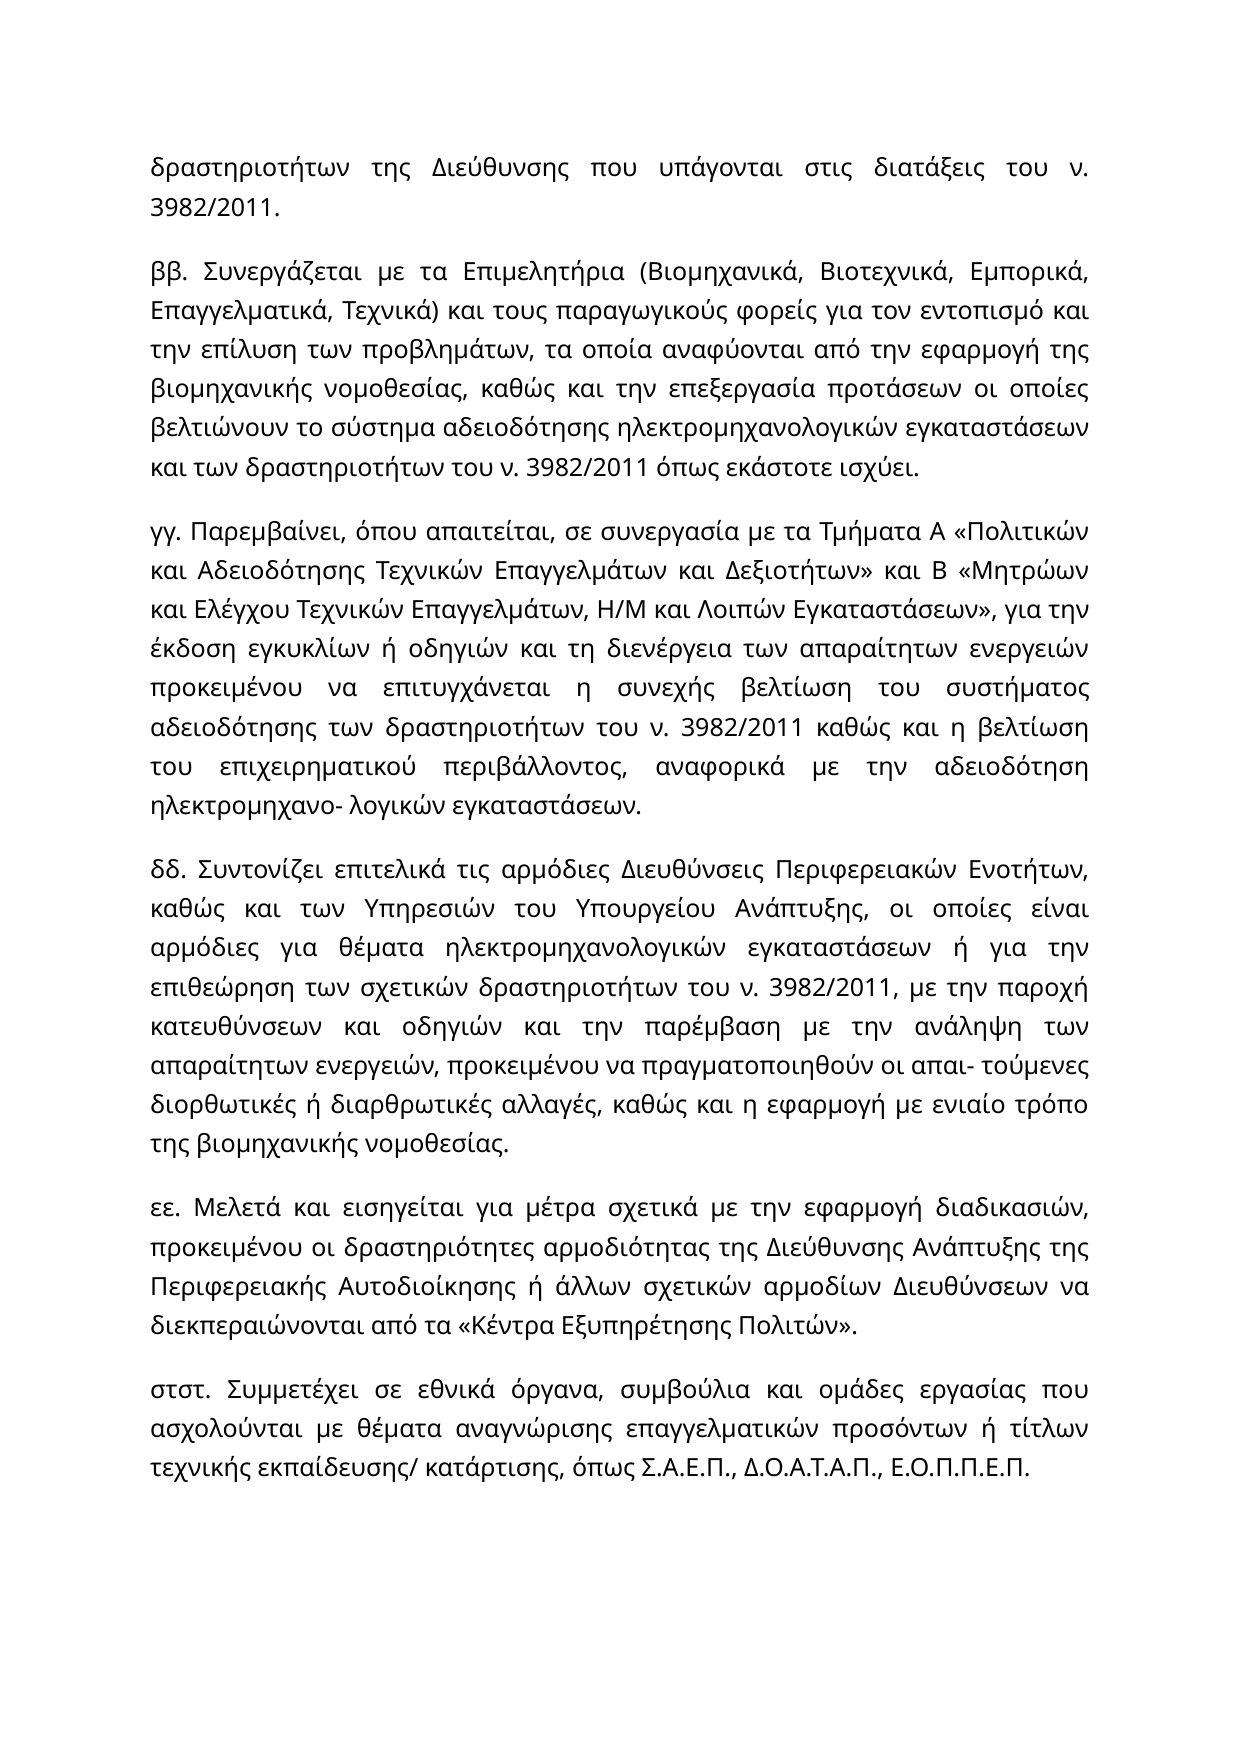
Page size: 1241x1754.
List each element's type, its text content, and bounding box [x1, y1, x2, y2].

text ββ. Συνεργάζεται με τα Επιμελητήρια (Βιομηχανικά, Βιοτεχνικά, Εμπορικά, Επαγγελματικά, Τεχνικά) και τους παραγωγικούς φορείς για τον εντοπισμό και την επίλυση των προβλημάτων, τα οποία αναφύονται από την εφαρμογή της βιομηχανικής νομοθεσίας, καθώς και την επεξεργασία προτάσεων οι οποίες βελτιώνουν το σύστημα αδειοδότησης ηλεκτρομηχανολογικών εγκαταστάσεων και των δραστηριοτήτων του ν. 3982/2011 όπως εκάστοτε ισχύει. [150, 253, 1090, 483]
text γγ. Παρεμβαίνει, όπου απαιτείται, σε συνεργασία με τα Τμήματα Α «Πολιτικών και Αδειοδότησης Τεχνικών Επαγγελμάτων και Δεξιοτήτων» και Β «Μητρώων και Ελέγχου Τεχνικών Επαγγελμάτων, Η/Μ και Λοιπών Εγκαταστάσεων», για την έκδοση εγκυκλίων ή οδηγιών και τη διενέργεια των απαραίτητων ενεργειών προκειμένου να επιτυγχάνεται η συνεχής βελτίωση του συστήματος αδειοδότησης των δραστηριοτήτων του ν. 3982/2011 καθώς και η βελτίωση του επιχειρηματικού περιβάλλοντος, αναφορικά με την αδειοδότηση ηλεκτρομηχανο- λογικών εγκαταστάσεων. [150, 513, 1090, 822]
text δραστηριοτήτων της Διεύθυνσης που υπάγονται στις διατάξεις του ν. 3982/2011. [150, 150, 1090, 223]
text εε. Μελετά και εισηγείται για μέτρα σχετικά με την εφαρμογή διαδικασιών, προκειμένου οι δραστηριότητες αρμοδιότητας της Διεύθυνσης Ανάπτυξης της Περιφερειακής Αυτοδιοίκησης ή άλλων σχετικών αρμοδίων Διευθύνσεων να διεκπεραιώνονται από τα «Κέντρα Εξυπηρέτησης Πολιτών». [150, 1190, 1090, 1342]
text δδ. Συντονίζει επιτελικά τις αρμόδιες Διευθύνσεις Περιφερειακών Ενοτήτων, καθώς και των Υπηρεσιών του Υπουργείου Ανάπτυξης, οι οποίες είναι αρμόδιες για θέματα ηλεκτρομηχανολογικών εγκαταστάσεων ή για την επιθεώρηση των σχετικών δραστηριοτήτων του ν. 3982/2011, με την παροχή κατευθύνσεων και οδηγιών και την παρέμβαση με την ανάληψη των απαραίτητων ενεργειών, προκειμένου να πραγματοποιηθούν οι απαι- τούμενες διορθωτικές ή διαρθρωτικές αλλαγές, καθώς και η εφαρμογή με ενιαίο τρόπο της βιομηχανικής νομοθεσίας. [150, 852, 1090, 1160]
text στστ. Συμμετέχει σε εθνικά όργανα, συμβούλια και ομάδες εργασίας που ασχολούνται με θέματα αναγνώρισης επαγγελματικών προσόντων ή τίτλων τεχνικής εκπαίδευσης/ κατάρτισης, όπως Σ.Α.Ε.Π., Δ.Ο.Α.Τ.Α.Π., Ε.Ο.Π.Π.Ε.Π. [150, 1372, 1090, 1484]
